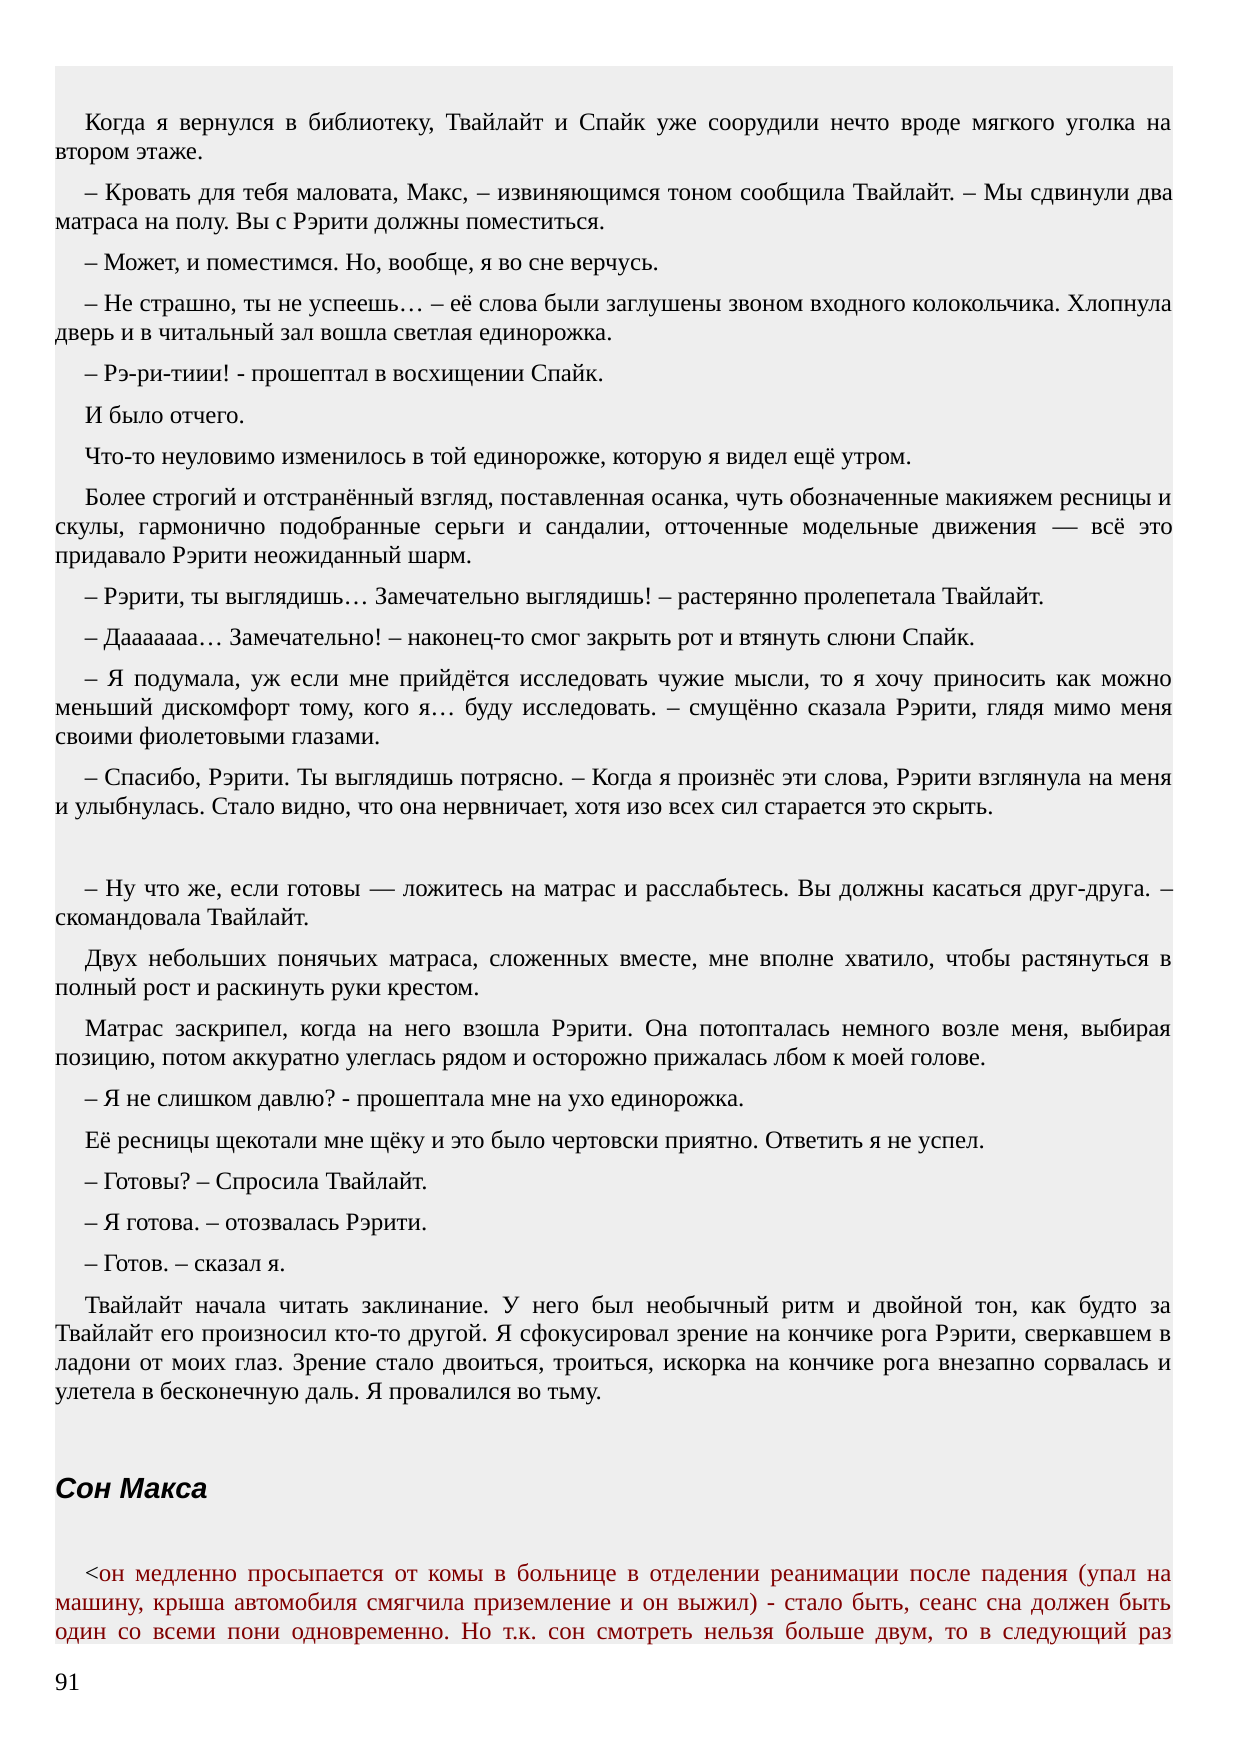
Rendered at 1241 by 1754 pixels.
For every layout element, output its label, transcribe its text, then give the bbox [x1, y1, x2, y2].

text Более строгий и отстранённый взгляд, поставленная осанка, чуть обозначенные макияжем ресницы и скулы, гармонично подобранные серьги и сандалии, отточенные модельные движения — всё это придавало Рэрити неожиданный шарм. [55, 482, 1173, 568]
text – Рэрити, ты выглядишь… Замечательно выглядишь! – растерянно пролепетала Твайлайт. [55, 581, 1173, 610]
text – Я подумала, уж если мне прийдётся исследовать чужие мысли, то я хочу приносить как можно меньший дискомфорт тому, кого я… буду исследовать. – смущённо сказала Рэрити, глядя мимо меня своими фиолетовыми глазами. [55, 663, 1173, 750]
text Её ресницы щекотали мне щёку и это было чертовски приятно. Ответить я не успел. [55, 1125, 1173, 1153]
text – Я не слишком давлю? - прошептала мне на ухо единорожка. [55, 1083, 1173, 1112]
text Твайлайт начала читать заклинание. У него был необычный ритм и двойной тон, как будто за Твайлайт его произносил кто-то другой. Я сфокусировал зрение на кончике рога Рэрити, сверкавшем в ладони от моих глаз. Зрение стало двоиться, троиться, искорка на кончике рога внезапно сорвалась и улетела в бесконечную даль. Я провалился во тьму. [55, 1290, 1173, 1405]
text – Готовы? – Спросила Твайлайт. [55, 1166, 1173, 1195]
text – Не страшно, ты не успеешь… – её слова были заглушены звоном входного колокольчика. Хлопнула дверь и в читальный зал вошла светлая единорожка. [55, 288, 1173, 346]
text Матрас заскрипел, когда на него взошла Рэрити. Она потопталась немного возле меня, выбирая позицию, потом аккуратно улеглась рядом и осторожно прижалась лбом к моей голове. [55, 1013, 1173, 1071]
text Что-то неуловимо изменилось в той единорожке, которую я видел ещё утром. [55, 441, 1173, 470]
text – Рэ-ри-тиии! - прошептал в восхищении Спайк. [55, 358, 1173, 387]
text Двух небольших понячьих матраса, сложенных вместе, мне вполне хватило, чтобы растянуться в полный рост и раскинуть руки крестом. [55, 943, 1173, 1001]
text – Спасибо, Рэрити. Ты выглядишь потрясно. – Когда я произнёс эти слова, Рэрити взглянула на меня и улыбнулась. Стало видно, что она нервничает, хотя изо всех сил старается это скрыть. [55, 762, 1173, 820]
text – Готов. – сказал я. [55, 1248, 1173, 1277]
text <он медленно просыпается от комы в больнице в отделении реанимации после падения (упал на машину, крыша автомобиля смягчила приземление и он выжил) - стало быть, сеанс сна должен быть один со всеми пони одновременно. Но т.к. сон смотреть нельзя больше двум, то в следующий раз [55, 1558, 1173, 1644]
text – Может, и поместимся. Но, вообще, я во сне верчусь. [55, 247, 1173, 276]
text – Кровать для тебя маловата, Макс, – извиняющимся тоном сообщила Твайлайт. – Мы сдвинули два матраса на полу. Вы с Рэрити должны поместиться. [55, 177, 1173, 235]
subtitle Сон Макса [55, 1471, 1173, 1504]
text – Я готова. – отозвалась Рэрити. [55, 1207, 1173, 1236]
text – Дааааааа… Замечательно! – наконец-то смог закрыть рот и втянуть слюни Спайк. [55, 622, 1173, 651]
text Когда я вернулся в библиотеку, Твайлайт и Спайк уже соорудили нечто вроде мягкого уголка на втором этаже. [55, 107, 1173, 165]
text – Ну что же, если готовы — ложитесь на матрас и расслабьтесь. Вы должны касаться друг-друга. – скомандовала Твайлайт. [55, 873, 1173, 931]
text И было отчего. [55, 400, 1173, 428]
